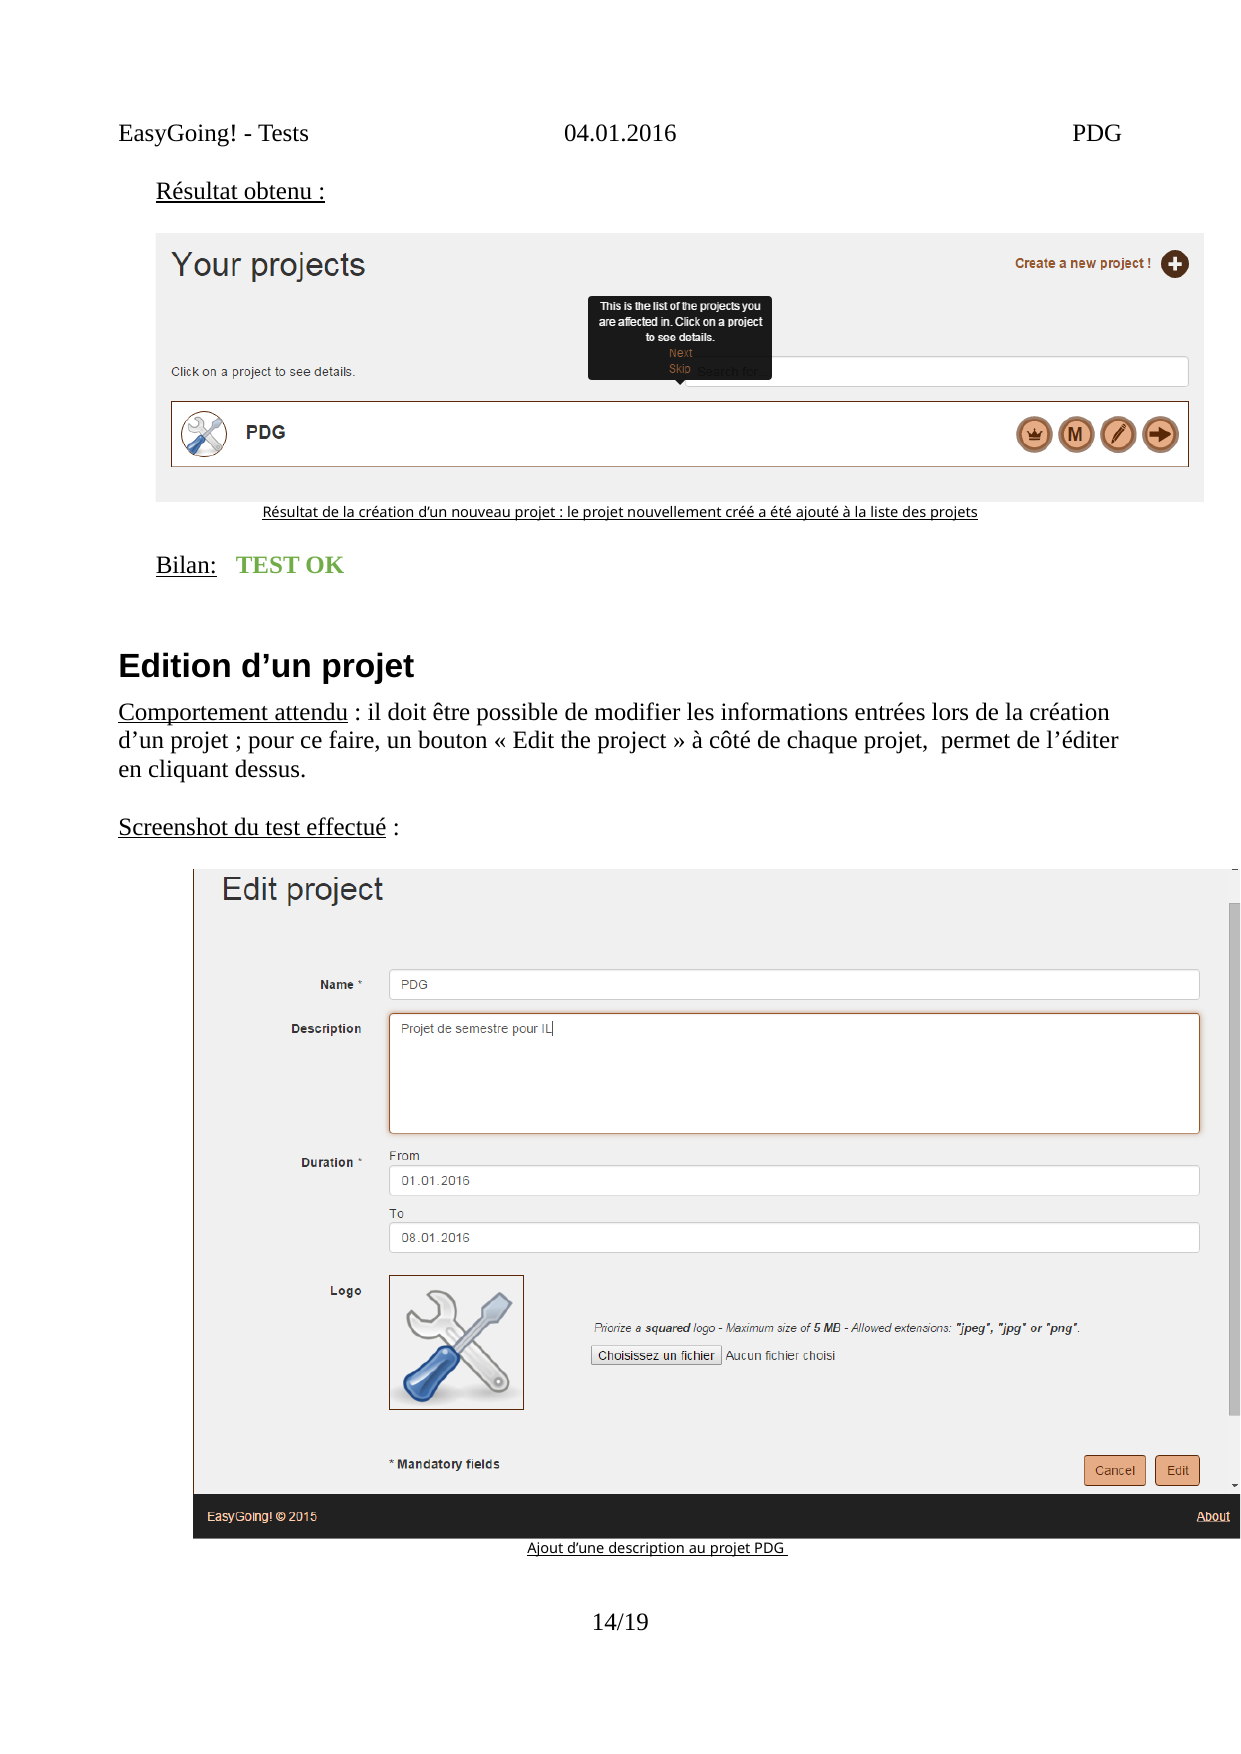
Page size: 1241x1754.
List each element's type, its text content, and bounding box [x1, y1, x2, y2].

list Screenshot du test effectué : [118, 783, 1122, 840]
picture [193, 869, 1241, 1539]
list Résultat de la création d’un nouveau projet : le projet nouvellement créé a été ajouté à la liste des projets [118, 502, 1122, 522]
list Bilan: TEST OK [156, 551, 1122, 579]
picture [155, 233, 1204, 502]
list Comportement attendu : il doit être possible de modifier les informations entrées lors de la création d’un projet ; pour ce faire, un bouton « Edit the project » à côté de chaque projet, permet de l’éditer en cliquant dessus. [118, 697, 1122, 783]
subtitle Edition d’un projet [118, 646, 1122, 684]
list Ajout d’une description au projet PDG [193, 1539, 1122, 1558]
list Résultat obtenu : [156, 176, 1122, 205]
